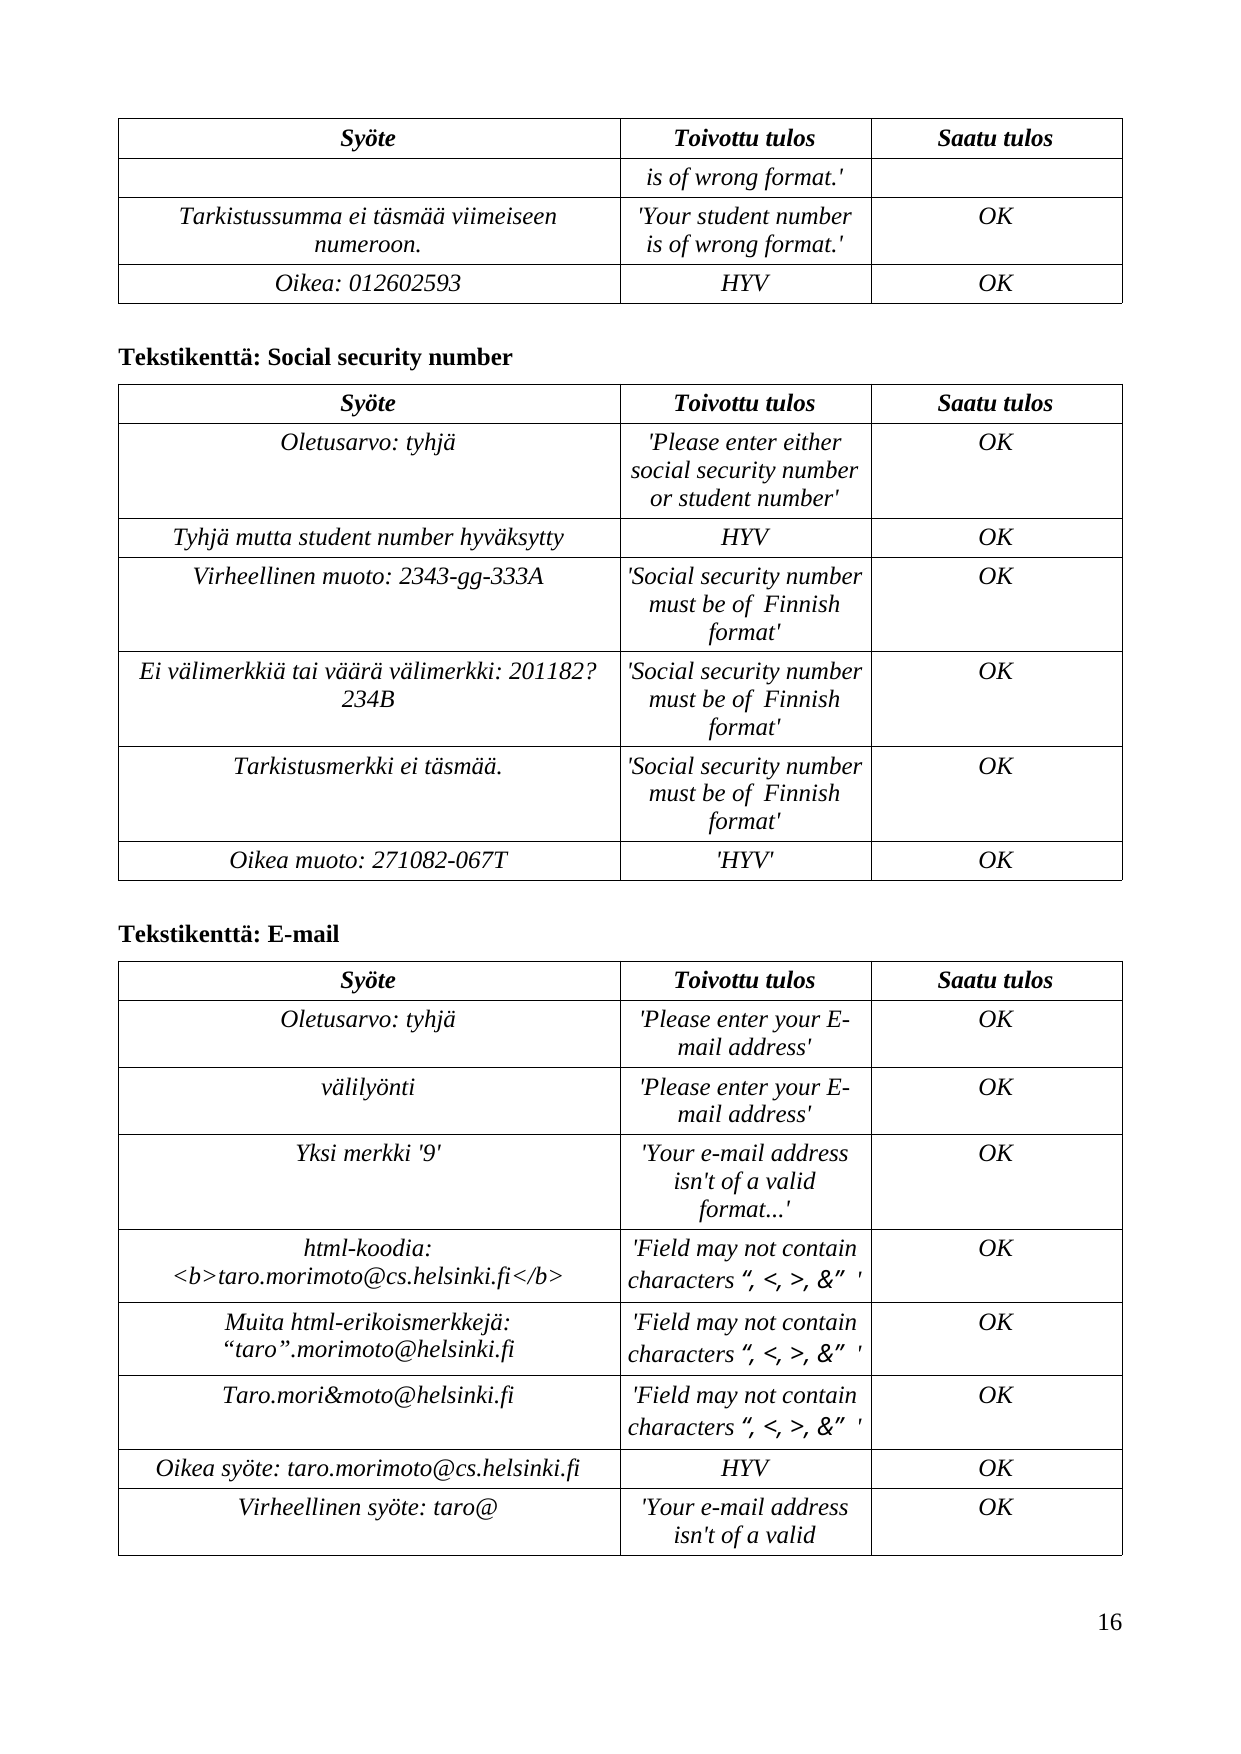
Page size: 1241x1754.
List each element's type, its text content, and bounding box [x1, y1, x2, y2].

table_cell OK [872, 519, 1122, 557]
table_cell OK [872, 747, 1122, 841]
table_header Toivottu tulos [621, 962, 871, 1000]
table_cell 'Field may not contain characters “, <, >, &” ' [621, 1376, 871, 1448]
table_cell HYV [621, 1450, 871, 1488]
table_header Syöte [119, 119, 620, 157]
table_cell 'Field may not contain characters “, <, >, &” ' [621, 1230, 871, 1302]
table_cell OK [872, 1068, 1122, 1134]
table_cell Taro.mori&moto@helsinki.fi [119, 1376, 620, 1448]
table_cell Ei välimerkkiä tai väärä välimerkki: 201182?234B [119, 652, 620, 746]
table_cell 'HYV' [621, 842, 871, 880]
table_cell Oikea: 012602593 [119, 265, 620, 303]
table_header Toivottu tulos [621, 385, 871, 423]
table_cell 'Your e-mail address isn't of a valid [621, 1489, 871, 1555]
table_cell 'Your e-mail address isn't of a valid format...' [621, 1135, 871, 1228]
text Tekstikenttä: Social security number [118, 343, 1122, 371]
table_cell OK [872, 1303, 1122, 1375]
table_cell OK [872, 558, 1122, 651]
table_cell 'Please enter either social security number or student number' [621, 424, 871, 517]
table_cell Virheellinen syöte: taro@ [119, 1489, 620, 1555]
table_cell Oletusarvo: tyhjä [119, 424, 620, 517]
table_header Syöte [119, 385, 620, 423]
table_cell OK [872, 1230, 1122, 1302]
table_header Toivottu tulos [621, 119, 871, 157]
table_cell OK [872, 198, 1122, 264]
table_cell OK [872, 1489, 1122, 1555]
table_cell Tarkistussumma ei täsmää viimeiseen numeroon. [119, 198, 620, 264]
table_header Syöte [119, 962, 620, 1000]
table_cell HYV [621, 519, 871, 557]
table_cell Tyhjä mutta student number hyväksytty [119, 519, 620, 557]
table_cell OK [872, 1450, 1122, 1488]
table_cell [872, 159, 1122, 197]
table_cell OK [872, 1135, 1122, 1228]
table_cell 'Please enter your E-mail address' [621, 1068, 871, 1134]
table_cell 'Social security number must be of Finnish format' [621, 652, 871, 746]
table_cell 'Social security number must be of Finnish format' [621, 747, 871, 841]
table_cell Tarkistusmerkki ei täsmää. [119, 747, 620, 841]
table_cell OK [872, 1376, 1122, 1448]
table_cell html-koodia: <b>taro.morimoto@cs.helsinki.fi</b> [119, 1230, 620, 1302]
table_cell 'Field may not contain characters “, <, >, &” ' [621, 1303, 871, 1375]
text Tekstikenttä: E-mail [118, 920, 1122, 948]
table_cell is of wrong format.' [621, 159, 871, 197]
table_cell Virheellinen muoto: 2343-gg-333A [119, 558, 620, 651]
table_cell OK [872, 1001, 1122, 1067]
table_cell 'Social security number must be of Finnish format' [621, 558, 871, 651]
table_cell OK [872, 424, 1122, 517]
table_cell 'Your student number is of wrong format.' [621, 198, 871, 264]
table_cell Yksi merkki '9' [119, 1135, 620, 1228]
table_header Saatu tulos [872, 119, 1122, 157]
table_cell OK [872, 652, 1122, 746]
table_cell Oikea muoto: 271082-067T [119, 842, 620, 880]
table_cell 'Please enter your E-mail address' [621, 1001, 871, 1067]
table_cell HYV [621, 265, 871, 303]
table_cell OK [872, 842, 1122, 880]
table_cell Oletusarvo: tyhjä [119, 1001, 620, 1067]
table_header Saatu tulos [872, 962, 1122, 1000]
table_cell Muita html-erikoismerkkejä: “taro”.morimoto@helsinki.fi [119, 1303, 620, 1375]
table_cell välilyönti [119, 1068, 620, 1134]
table_cell OK [872, 265, 1122, 303]
table_cell [119, 159, 620, 197]
table_cell Oikea syöte: taro.morimoto@cs.helsinki.fi [119, 1450, 620, 1488]
table_header Saatu tulos [872, 385, 1122, 423]
